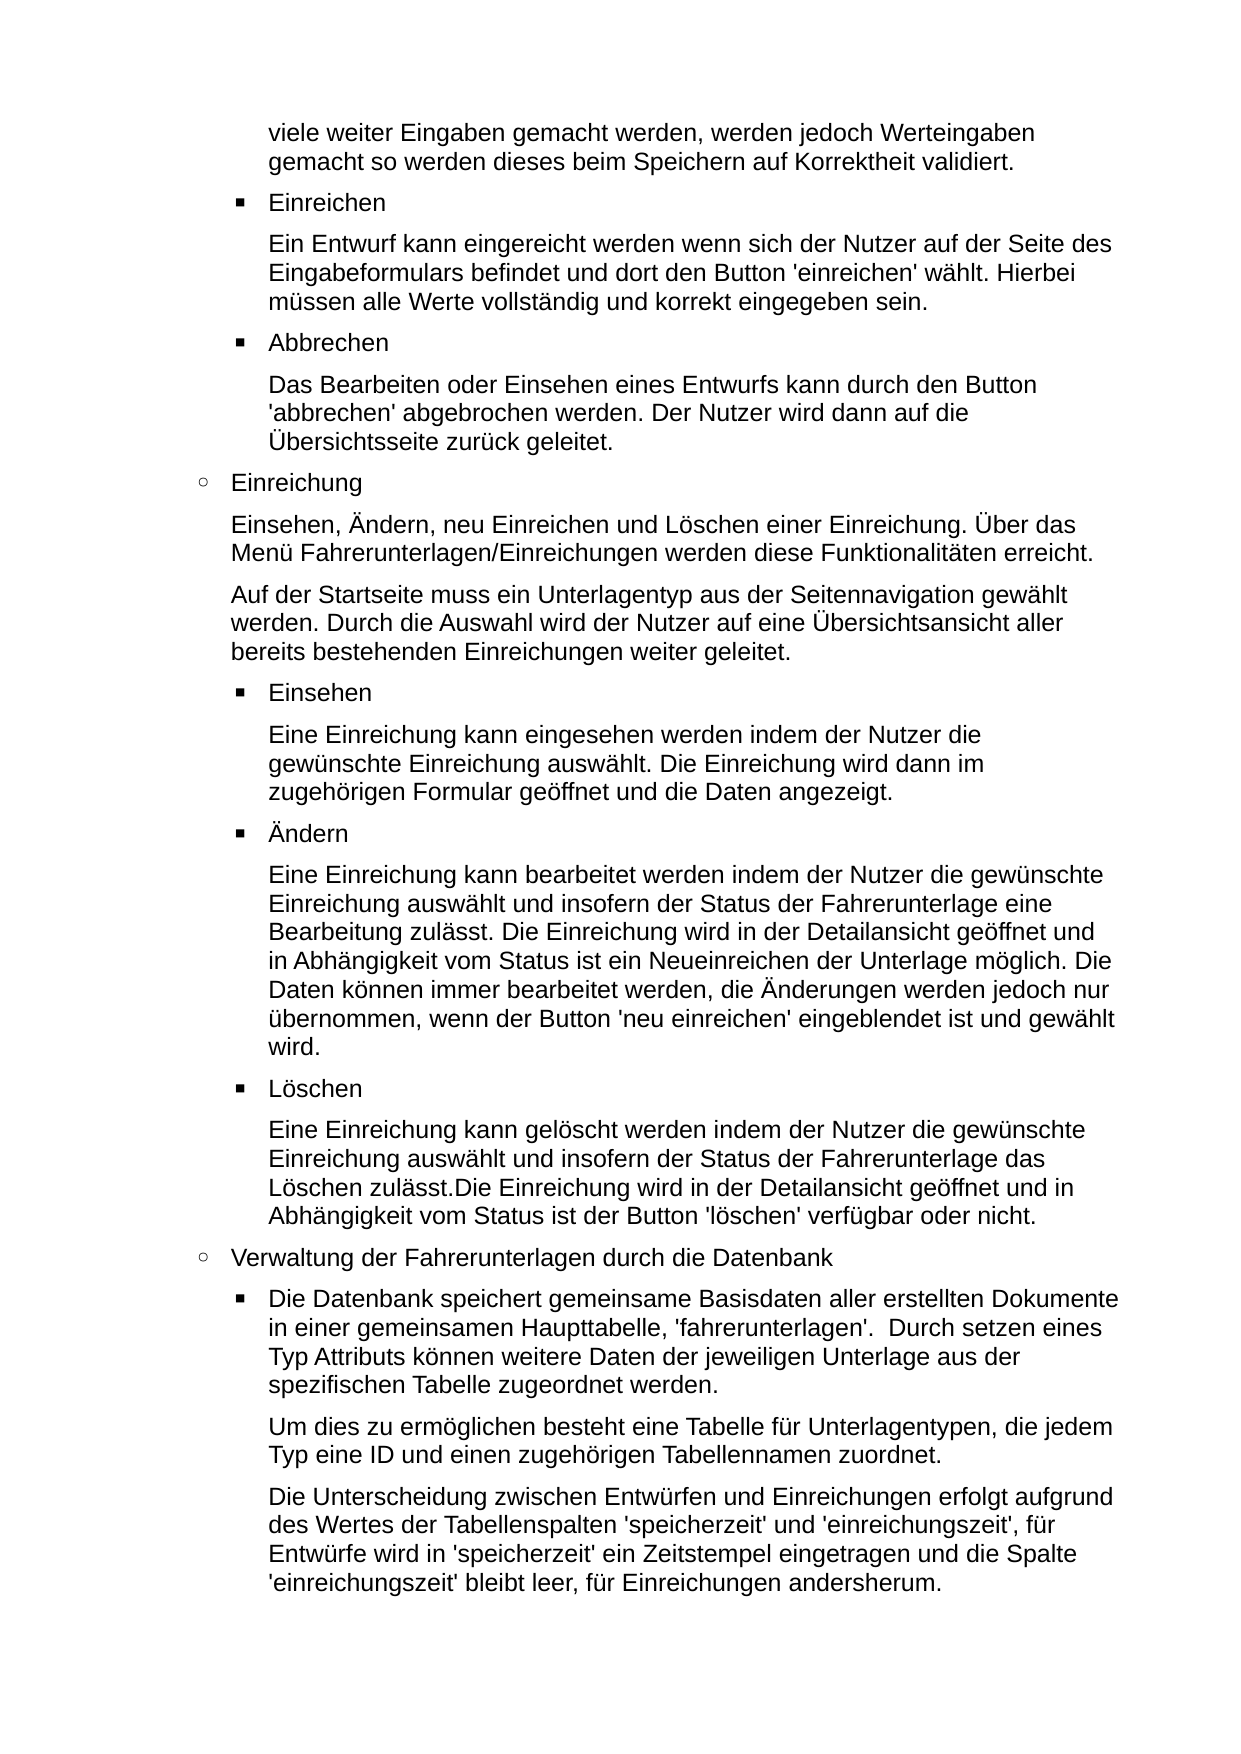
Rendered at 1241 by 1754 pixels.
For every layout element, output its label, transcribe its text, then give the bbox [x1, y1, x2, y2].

list Auf der Startseite muss ein Unterlagentyp aus der Seitennavigation gewählt werden. Durch die Auswahl wird der Nutzer auf eine Übersichtsansicht aller bereits bestehenden Einreichungen weiter geleitet. [193, 580, 1122, 666]
list Einreichung [193, 468, 1122, 497]
list Ändern [231, 818, 1122, 847]
list Das Bearbeiten oder Einsehen eines Entwurfs kann durch den Button 'abbrechen' abgebrochen werden. Der Nutzer wird dann auf die Übersichtsseite zurück geleitet. [231, 369, 1122, 456]
list Eine Einreichung kann eingesehen werden indem der Nutzer die gewünschte Einreichung auswählt. Die Einreichung wird dann im zugehörigen Formular geöffnet und die Daten angezeigt. [231, 720, 1122, 806]
list Abbrechen [231, 328, 1122, 357]
list Eine Einreichung kann bearbeitet werden indem der Nutzer die gewünschte Einreichung auswählt und insofern der Status der Fahrerunterlage eine Bearbeitung zulässt. Die Einreichung wird in der Detailansicht geöffnet und in Abhängigkeit vom Status ist ein Neueinreichen der Unterlage möglich. Die Daten können immer bearbeitet werden, die Änderungen werden jedoch nur übernommen, wenn der Button 'neu einreichen' eingeblendet ist und gewählt wird. [231, 860, 1122, 1061]
list Die Datenbank speichert gemeinsame Basisdaten aller erstellten Dokumente in einer gemeinsamen Haupttabelle, 'fahrerunterlagen'. Durch setzen eines Typ Attributs können weitere Daten der jeweiligen Unterlage aus der spezifischen Tabelle zugeordnet werden. [231, 1284, 1122, 1399]
list Ein Entwurf kann eingereicht werden wenn sich der Nutzer auf der Seite des Eingabeformulars befindet und dort den Button 'einreichen' wählt. Hierbei müssen alle Werte vollständig und korrekt eingegeben sein. [231, 229, 1122, 316]
list Einsehen [231, 678, 1122, 707]
list viele weiter Eingaben gemacht werden, werden jedoch Werteingaben gemacht so werden dieses beim Speichern auf Korrektheit validiert. [231, 118, 1122, 176]
list Einsehen, Ändern, neu Einreichen und Löschen einer Einreichung. Über das Menü Fahrerunterlagen/Einreichungen werden diese Funktionalitäten erreicht. [193, 510, 1122, 567]
list Verwaltung der Fahrerunterlagen durch die Datenbank [193, 1242, 1122, 1271]
list Die Unterscheidung zwischen Entwürfen und Einreichungen erfolgt aufgrund des Wertes der Tabellenspalten 'speicherzeit' und 'einreichungszeit', für Entwürfe wird in 'speicherzeit' ein Zeitstempel eingetragen und die Spalte 'einreichungszeit' bleibt leer, für Einreichungen andersherum. [231, 1481, 1122, 1596]
list Eine Einreichung kann gelöscht werden indem der Nutzer die gewünschte Einreichung auswählt und insofern der Status der Fahrerunterlage das Löschen zulässt.Die Einreichung wird in der Detailansicht geöffnet und in Abhängigkeit vom Status ist der Button 'löschen' verfügbar oder nicht. [231, 1115, 1122, 1230]
list Um dies zu ermöglichen besteht eine Tabelle für Unterlagentypen, die jedem Typ eine ID und einen zugehörigen Tabellennamen zuordnet. [231, 1411, 1122, 1469]
list Löschen [231, 1074, 1122, 1102]
list Einreichen [231, 188, 1122, 217]
